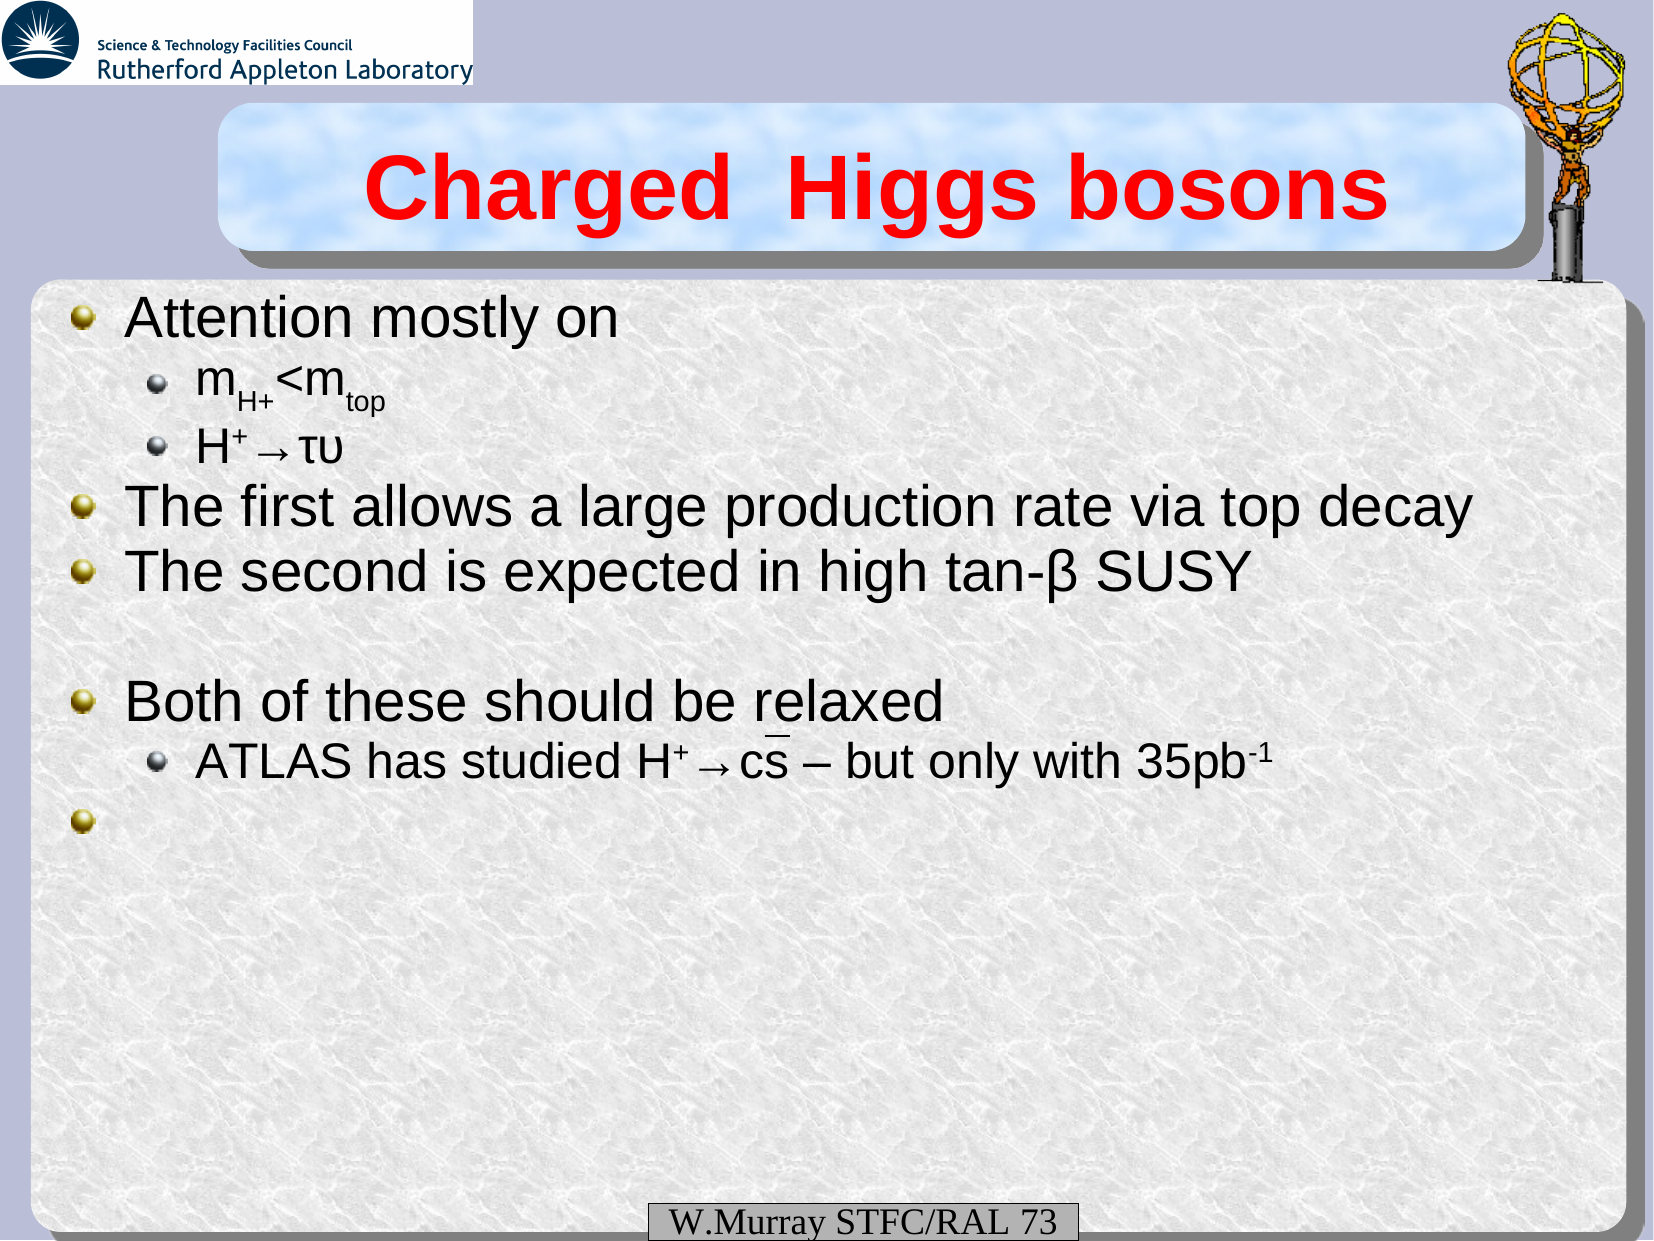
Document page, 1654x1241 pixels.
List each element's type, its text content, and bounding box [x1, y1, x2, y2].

title Charged Higgs bosons [244, 112, 1512, 263]
list Attention mostly on mH+<mtop H+→τυ The first allows a large production rate via top decay The second is expected in high tan-β SUSY Both of these should be relaxed ATLAS has studied H+→cs – but only with 35pb-1 [53, 285, 1588, 1193]
picture [30, 0, 1654, 1232]
picture [0, 0, 473, 85]
